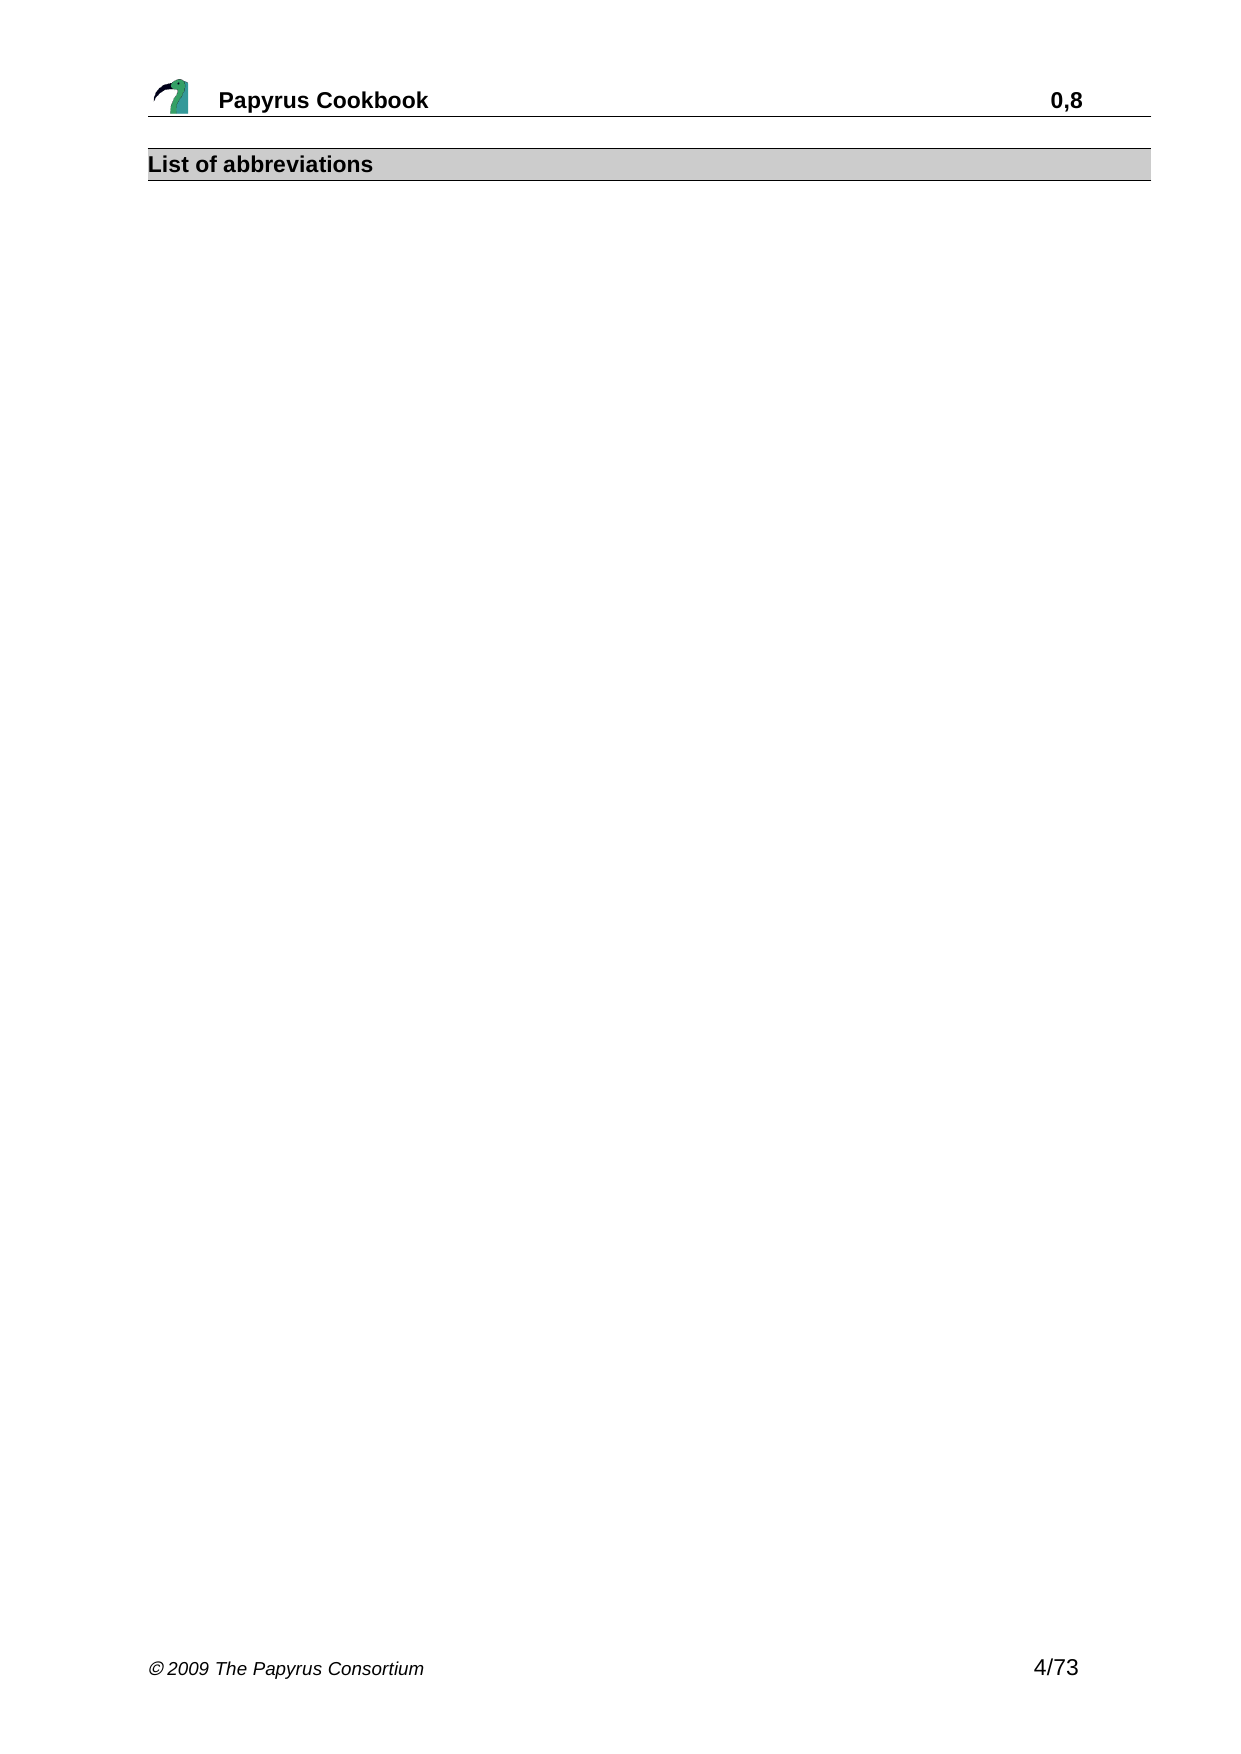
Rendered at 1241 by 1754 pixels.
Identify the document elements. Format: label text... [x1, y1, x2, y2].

subtitle List of abbreviations [148, 149, 1151, 180]
picture [153, 79, 189, 114]
